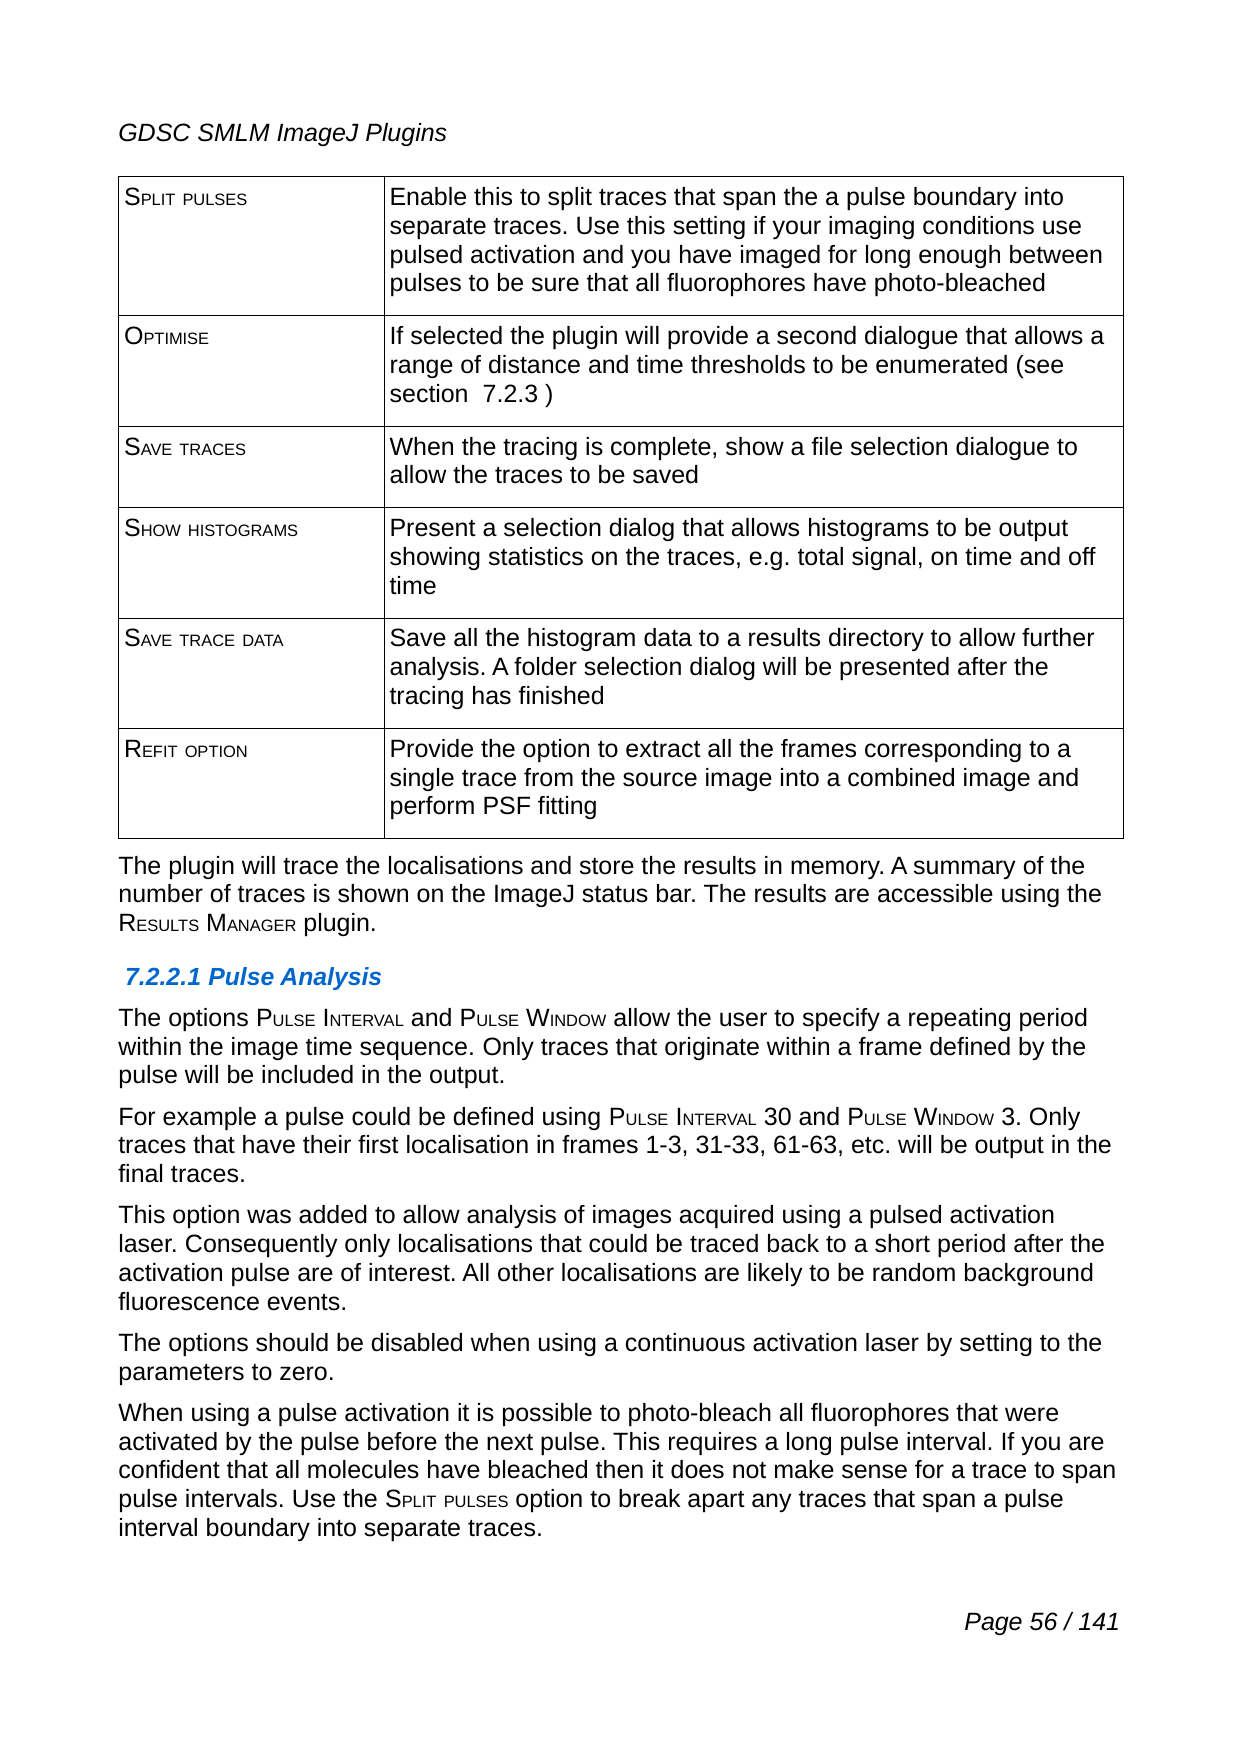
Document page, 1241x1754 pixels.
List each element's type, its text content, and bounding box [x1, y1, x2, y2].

table_cell If selected the plugin will provide a second dialogue that allows a range of distance and time thresholds to be enumerated (see section 7.2.3) [385, 316, 1123, 426]
text When using a pulse activation it is possible to photo-bleach all fluorophores that were activated by the pulse before the next pulse. This requires a long pulse interval. If you are confident that all molecules have bleached then it does not make sense for a trace to span pulse intervals. Use the Split pulses option to break apart any traces that span a pulse interval boundary into separate traces. [118, 1398, 1122, 1542]
table_cell Show histograms [119, 508, 384, 618]
table_cell Enable this to split traces that span the a pulse boundary into separate traces. Use this setting if your imaging conditions use pulsed activation and you have imaged for long enough between pulses to be sure that all fluorophores have photo-bleached [385, 177, 1123, 315]
text The options should be disabled when using a continuous activation laser by setting to the parameters to zero. [118, 1328, 1122, 1386]
table_cell Save all the histogram data to a results directory to allow further analysis. A folder selection dialog will be presented after the tracing has finished [385, 619, 1123, 728]
table_cell Split pulses [119, 177, 384, 315]
text For example a pulse could be defined using Pulse Interval 30 and Pulse Window 3. Only traces that have their first localisation in frames 1-3, 31-33, 61-63, etc. will be output in the final traces. [118, 1102, 1122, 1188]
text This option was added to allow analysis of images acquired using a pulsed activation laser. Consequently only localisations that could be traced back to a short period after the activation pulse are of interest. All other localisations are likely to be random background fluorescence events. [118, 1201, 1122, 1316]
table_cell Save trace data [119, 619, 384, 728]
table_cell Save traces [119, 427, 384, 507]
text The plugin will trace the localisations and store the results in memory. A summary of the number of traces is shown on the ImageJ status bar. The results are accessible using the Results Manager plugin. [118, 851, 1122, 937]
subtitle Pulse Analysis [118, 962, 1122, 991]
text The options Pulse Interval and Pulse Window allow the user to specify a repeating period within the image time sequence. Only traces that originate within a frame defined by the pulse will be included in the output. [118, 1003, 1122, 1089]
table_cell Optimise [119, 316, 384, 426]
table_cell Provide the option to extract all the frames corresponding to a single trace from the source image into a combined image and perform PSF fitting [385, 729, 1123, 838]
table_cell When the tracing is complete, show a file selection dialogue to allow the traces to be saved [385, 427, 1123, 507]
table_cell Refit option [119, 729, 384, 838]
table_cell Present a selection dialog that allows histograms to be output showing statistics on the traces, e.g. total signal, on time and off time [385, 508, 1123, 618]
